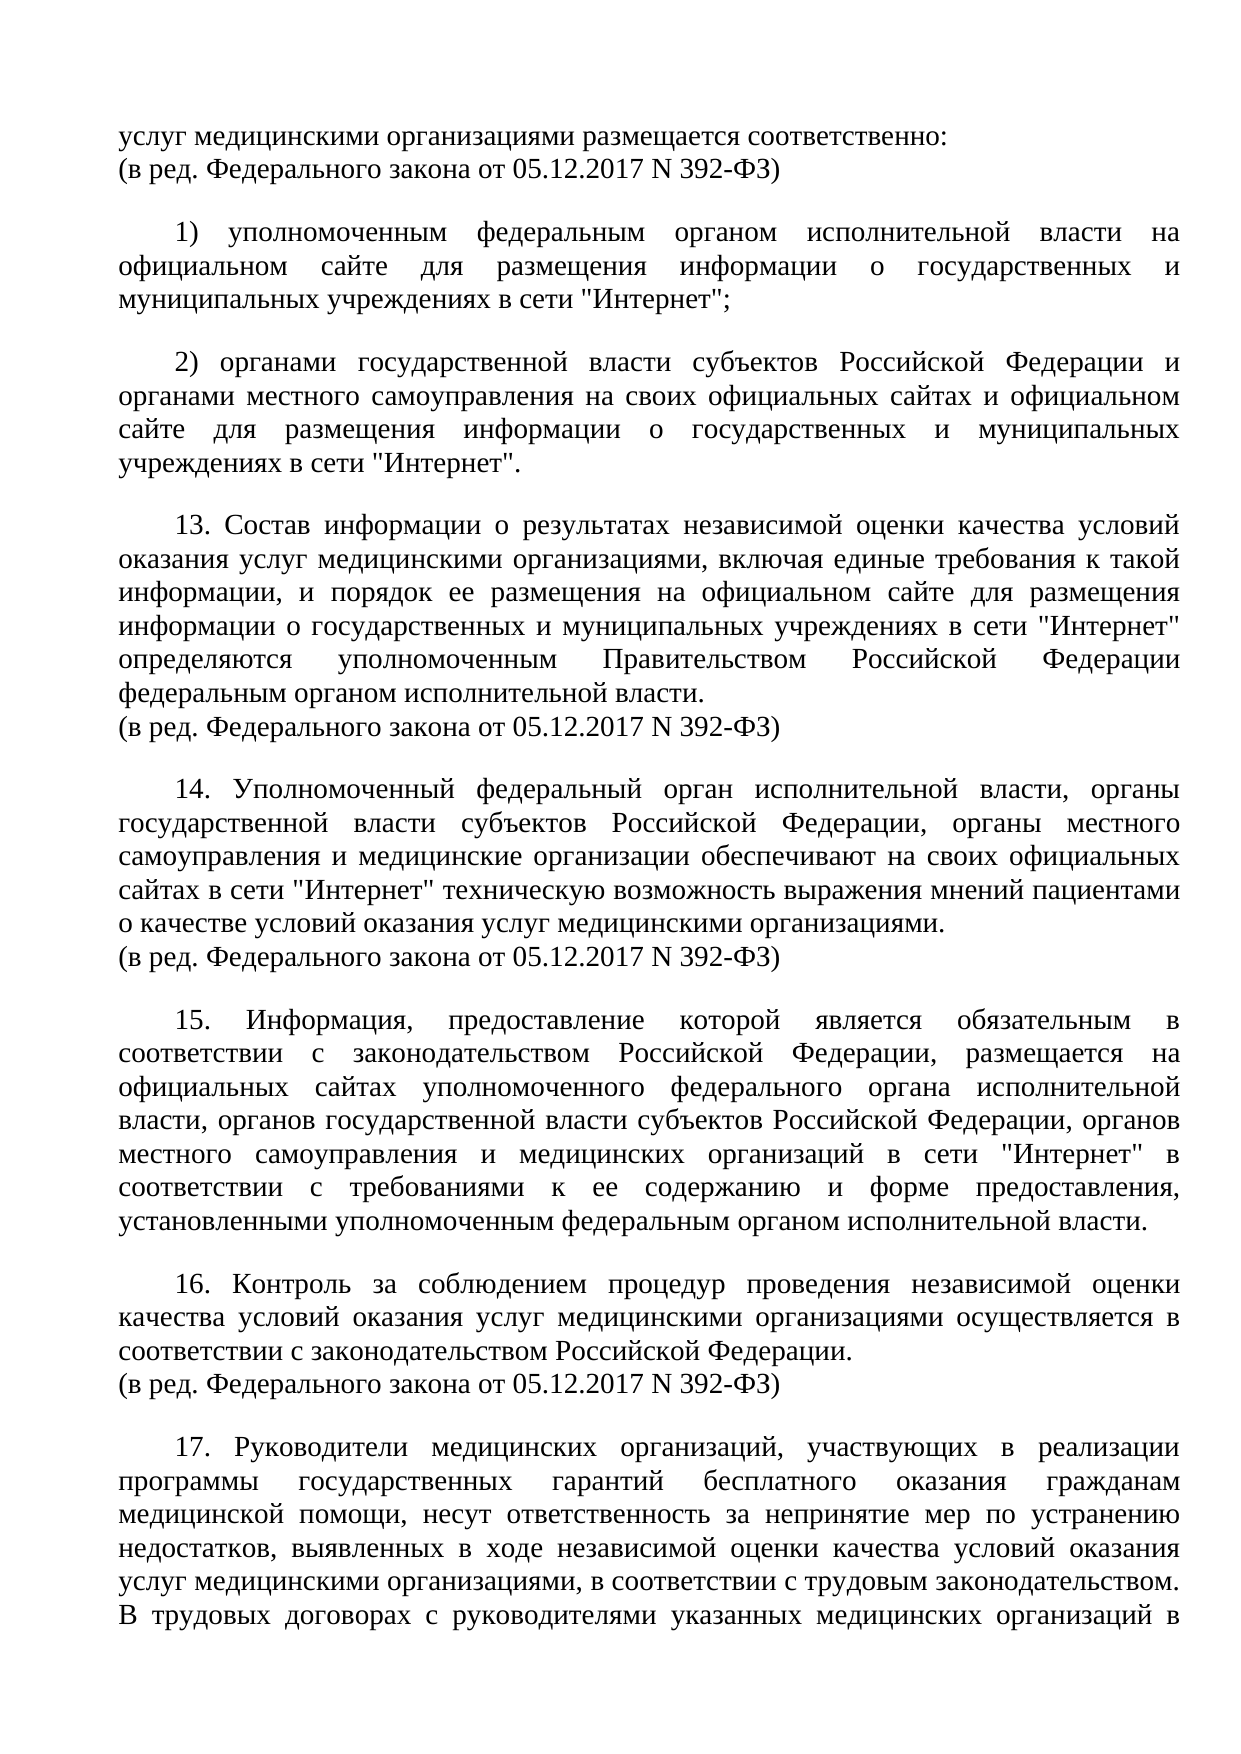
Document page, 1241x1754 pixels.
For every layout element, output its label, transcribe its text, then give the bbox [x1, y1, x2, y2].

text 14. Уполномоченный федеральный орган исполнительной власти, органы государственной власти субъектов Российской Федерации, органы местного самоуправления и медицинские организации обеспечивают на своих официальных сайтах в сети "Интернет" техническую возможность выражения мнений пациентами о качестве условий оказания услуг медицинскими организациями. [118, 771, 1181, 939]
text услуг медицинскими организациями размещается соответственно: [118, 118, 1181, 152]
text 17. Руководители медицинских организаций, участвующих в реализации программы государственных гарантий бесплатного оказания гражданам медицинской помощи, несут ответственность за непринятие мер по устранению недостатков, выявленных в ходе независимой оценки качества условий оказания услуг медицинскими организациями, в соответствии с трудовым законодательством. В трудовых договорах с руководителями указанных медицинских организаций в [118, 1429, 1181, 1630]
text 1) уполномоченным федеральным органом исполнительной власти на официальном сайте для размещения информации о государственных и муниципальных учреждениях в сети "Интернет"; [118, 214, 1181, 315]
text (в ред. Федерального закона от 05.12.2017 N 392-ФЗ) [118, 939, 1181, 973]
text 2) органами государственной власти субъектов Российской Федерации и органами местного самоуправления на своих официальных сайтах и официальном сайте для размещения информации о государственных и муниципальных учреждениях в сети "Интернет". [118, 344, 1181, 478]
text 13. Состав информации о результатах независимой оценки качества условий оказания услуг медицинскими организациями, включая единые требования к такой информации, и порядок ее размещения на официальном сайте для размещения информации о государственных и муниципальных учреждениях в сети "Интернет" определяются уполномоченным Правительством Российской Федерации федеральным органом исполнительной власти. [118, 507, 1181, 709]
text 16. Контроль за соблюдением процедур проведения независимой оценки качества условий оказания услуг медицинскими организациями осуществляется в соответствии с законодательством Российской Федерации. [118, 1266, 1181, 1366]
text (в ред. Федерального закона от 05.12.2017 N 392-ФЗ) [118, 152, 1181, 185]
text (в ред. Федерального закона от 05.12.2017 N 392-ФЗ) [118, 1366, 1181, 1400]
text (в ред. Федерального закона от 05.12.2017 N 392-ФЗ) [118, 709, 1181, 742]
text 15. Информация, предоставление которой является обязательным в соответствии с законодательством Российской Федерации, размещается на официальных сайтах уполномоченного федерального органа исполнительной власти, органов государственной власти субъектов Российской Федерации, органов местного самоуправления и медицинских организаций в сети "Интернет" в соответствии с требованиями к ее содержанию и форме предоставления, установленными уполномоченным федеральным органом исполнительной власти. [118, 1002, 1181, 1237]
